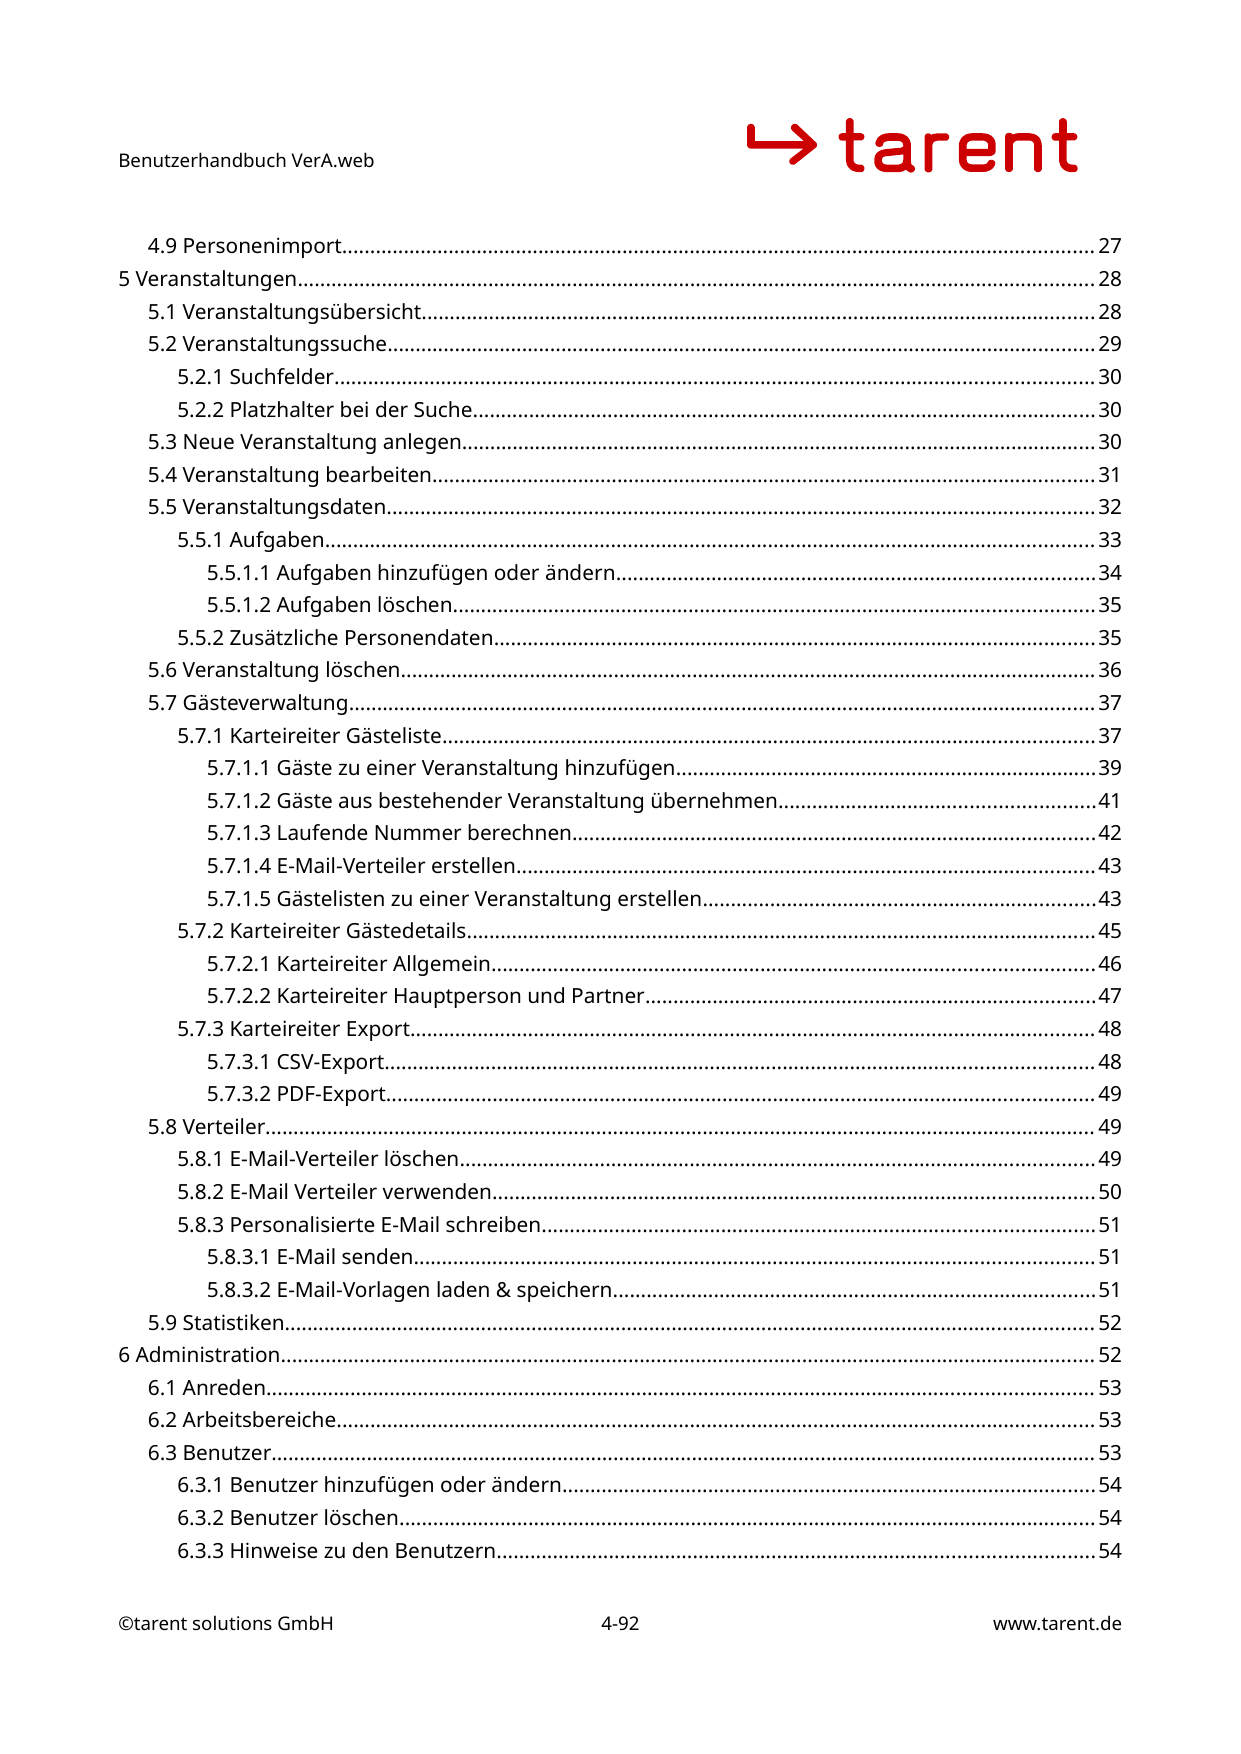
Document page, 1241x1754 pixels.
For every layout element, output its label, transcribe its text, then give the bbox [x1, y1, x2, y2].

text 6.3 Benutzer 53 [148, 1438, 1122, 1466]
text 5.7.1 Karteireiter Gästeliste 37 [177, 721, 1122, 749]
text 5.7.1.1 Gäste zu einer Veranstaltung hinzufügen 39 [207, 753, 1122, 782]
text 5.7.1.5 Gästelisten zu einer Veranstaltung erstellen 43 [207, 884, 1122, 912]
text 5.5.1.2 Aufgaben löschen 35 [207, 590, 1122, 619]
text 6.3.3 Hinweise zu den Benutzern 54 [177, 1536, 1122, 1564]
text 5.5.1.1 Aufgaben hinzufügen oder ändern 34 [207, 558, 1122, 586]
text 5.7.1.4 E-Mail-Verteiler erstellen 43 [207, 851, 1122, 879]
text 5 Veranstaltungen 28 [118, 264, 1122, 293]
text 6.3.2 Benutzer löschen 54 [177, 1503, 1122, 1532]
text 5.2.1 Suchfelder 30 [177, 362, 1122, 391]
text 6 Administration 52 [118, 1340, 1122, 1369]
text 5.3 Neue Veranstaltung anlegen 30 [148, 427, 1122, 456]
text 5.9 Statistiken 52 [148, 1308, 1122, 1336]
text 4.9 Personenimport 27 [148, 232, 1122, 260]
text 5.5 Veranstaltungsdaten 32 [148, 492, 1122, 521]
text 5.7.1.2 Gäste aus bestehender Veranstaltung übernehmen 41 [207, 786, 1122, 814]
text 5.4 Veranstaltung bearbeiten 31 [148, 460, 1122, 488]
text 5.8.3.1 E-Mail senden 51 [207, 1242, 1122, 1271]
text 6.2 Arbeitsbereiche 53 [148, 1405, 1122, 1434]
text 5.5.2 Zusätzliche Personendaten 35 [177, 623, 1122, 651]
text 5.8 Verteiler 49 [148, 1112, 1122, 1140]
text 5.7 Gästeverwaltung 37 [148, 688, 1122, 717]
text 6.3.1 Benutzer hinzufügen oder ändern 54 [177, 1471, 1122, 1499]
text 5.5.1 Aufgaben 33 [177, 525, 1122, 553]
text 5.1 Veranstaltungsübersicht 28 [148, 297, 1122, 325]
text 5.8.2 E-Mail Verteiler verwenden 50 [177, 1177, 1122, 1206]
text 5.6 Veranstaltung löschen 36 [148, 656, 1122, 684]
text 5.8.1 E-Mail-Verteiler löschen 49 [177, 1144, 1122, 1173]
text 5.7.3.1 CSV-Export 48 [207, 1047, 1122, 1075]
text 5.8.3 Personalisierte E-Mail schreiben 51 [177, 1210, 1122, 1238]
text 5.7.3.2 PDF-Export 49 [207, 1079, 1122, 1108]
text 5.7.2 Karteireiter Gästedetails 45 [177, 916, 1122, 945]
text 5.7.2.1 Karteireiter Allgemein 46 [207, 949, 1122, 977]
text 5.7.2.2 Karteireiter Hauptperson und Partner 47 [207, 982, 1122, 1010]
text 5.7.1.3 Laufende Nummer berechnen 42 [207, 818, 1122, 847]
text 5.8.3.2 E-Mail-Vorlagen laden & speichern 51 [207, 1275, 1122, 1303]
text 6.1 Anreden 53 [148, 1373, 1122, 1401]
text 5.7.3 Karteireiter Export 48 [177, 1014, 1122, 1043]
text 5.2 Veranstaltungssuche 29 [148, 329, 1122, 358]
text 5.2.2 Platzhalter bei der Suche 30 [177, 395, 1122, 423]
